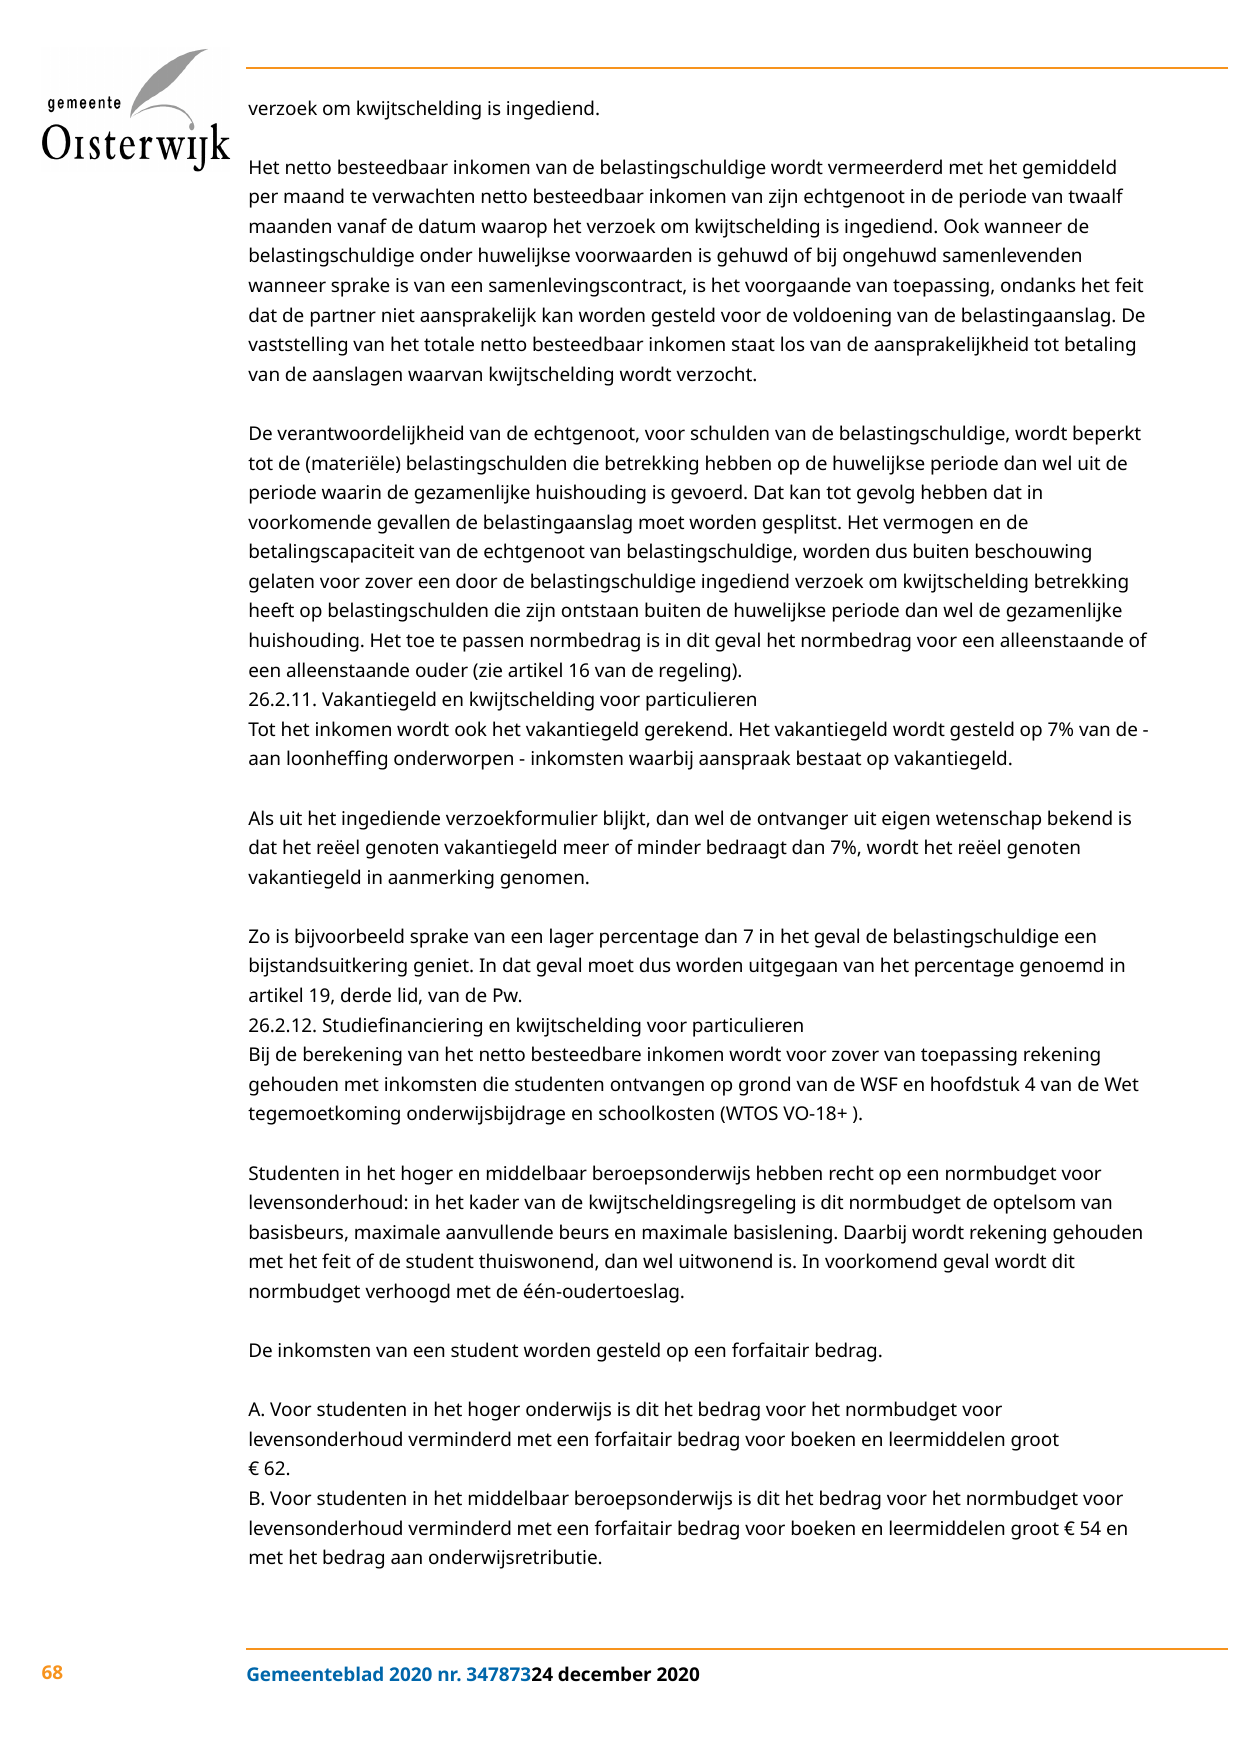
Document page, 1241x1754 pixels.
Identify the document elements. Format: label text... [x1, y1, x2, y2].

text De inkomsten van een student worden gesteld op een forfaitair bedrag. [248, 1337, 1152, 1363]
text Tot het inkomen wordt ook het vakantiegeld gerekend. Het vakantiegeld wordt gesteld op 7% van de - aan loonheffing onderworpen - inkomsten waarbij aanspraak bestaat op vakantiegeld. [248, 716, 1152, 771]
picture [41, 47, 231, 172]
text Bij de berekening van het netto besteedbare inkomen wordt voor zover van toepassing rekening gehouden met inkomsten die studenten ontvangen op grond van de WSF en hoofdstuk 4 van de Wet tegemoetkoming onderwijsbijdrage en schoolkosten (WTOS VO-18+ ). [248, 1041, 1152, 1126]
text verzoek om kwijtschelding is ingediend. [248, 95, 1152, 121]
text Studenten in het hoger en middelbaar beroepsonderwijs hebben recht op een normbudget voor levensonderhoud: in het kader van de kwijtscheldingsregeling is dit normbudget de optelsom van basisbeurs, maximale aanvullende beurs en maximale basislening. Daarbij wordt rekening gehouden met het feit of de student thuiswonend, dan wel uitwonend is. In voorkomend geval wordt dit normbudget verhoogd met de één-oudertoeslag. [248, 1160, 1152, 1304]
text 26.2.12. Studiefinanciering en kwijtschelding voor particulieren [248, 1012, 1152, 1038]
text Zo is bijvoorbeeld sprake van een lager percentage dan 7 in het geval de belastingschuldige een bijstandsuitkering geniet. In dat geval moet dus worden uitgegaan van het percentage genoemd in artikel 19, derde lid, van de Pw. [248, 923, 1152, 1008]
text Het netto besteedbaar inkomen van de belastingschuldige wordt vermeerderd met het gemiddeld per maand te verwachten netto besteedbaar inkomen van zijn echtgenoot in de periode van twaalf maanden vanaf de datum waarop het verzoek om kwijtschelding is ingediend. Ook wanneer de belastingschuldige onder huwelijkse voorwaarden is gehuwd of bij ongehuwd samenlevenden wanneer sprake is van een samenlevingscontract, is het voorgaande van toepassing, ondanks het feit dat de partner niet aansprakelijk kan worden gesteld voor de voldoening van de belastingaanslag. De vaststelling van het totale netto besteedbaar inkomen staat los van de aansprakelijkheid tot betaling van de aanslagen waarvan kwijtschelding wordt verzocht. [248, 154, 1152, 387]
text Als uit het ingediende verzoekformulier blijkt, dan wel de ontvanger uit eigen wetenschap bekend is dat het reëel genoten vakantiegeld meer of minder bedraagt dan 7%, wordt het reëel genoten vakantiegeld in aanmerking genomen. [248, 805, 1152, 890]
text € 62. [248, 1456, 1152, 1481]
text A. Voor studenten in het hoger onderwijs is dit het bedrag voor het normbudget voor levensonderhoud verminderd met een forfaitair bedrag voor boeken en leermiddelen groot [248, 1396, 1152, 1452]
text 26.2.11. Vakantiegeld en kwijtschelding voor particulieren [248, 686, 1152, 712]
text B. Voor studenten in het middelbaar beroepsonderwijs is dit het bedrag voor het normbudget voor levensonderhoud verminderd met een forfaitair bedrag voor boeken en leermiddelen groot € 54 en met het bedrag aan onderwijsretributie. [248, 1485, 1152, 1570]
text De verantwoordelijkheid van de echtgenoot, voor schulden van de belastingschuldige, wordt beperkt tot de (materiële) belastingschulden die betrekking hebben op de huwelijkse periode dan wel uit de periode waarin de gezamenlijke huishouding is gevoerd. Dat kan tot gevolg hebben dat in voorkomende gevallen de belastingaanslag moet worden gesplitst. Het vermogen en de betalingscapaciteit van de echtgenoot van belastingschuldige, worden dus buiten beschouwing gelaten voor zover een door de belastingschuldige ingediend verzoek om kwijtschelding betrekking heeft op belastingschulden die zijn ontstaan buiten de huwelijkse periode dan wel de gezamenlijke huishouding. Het toe te passen normbedrag is in dit geval het normbedrag voor een alleenstaande of een alleenstaande ouder (zie artikel 16 van de regeling). [248, 420, 1152, 683]
